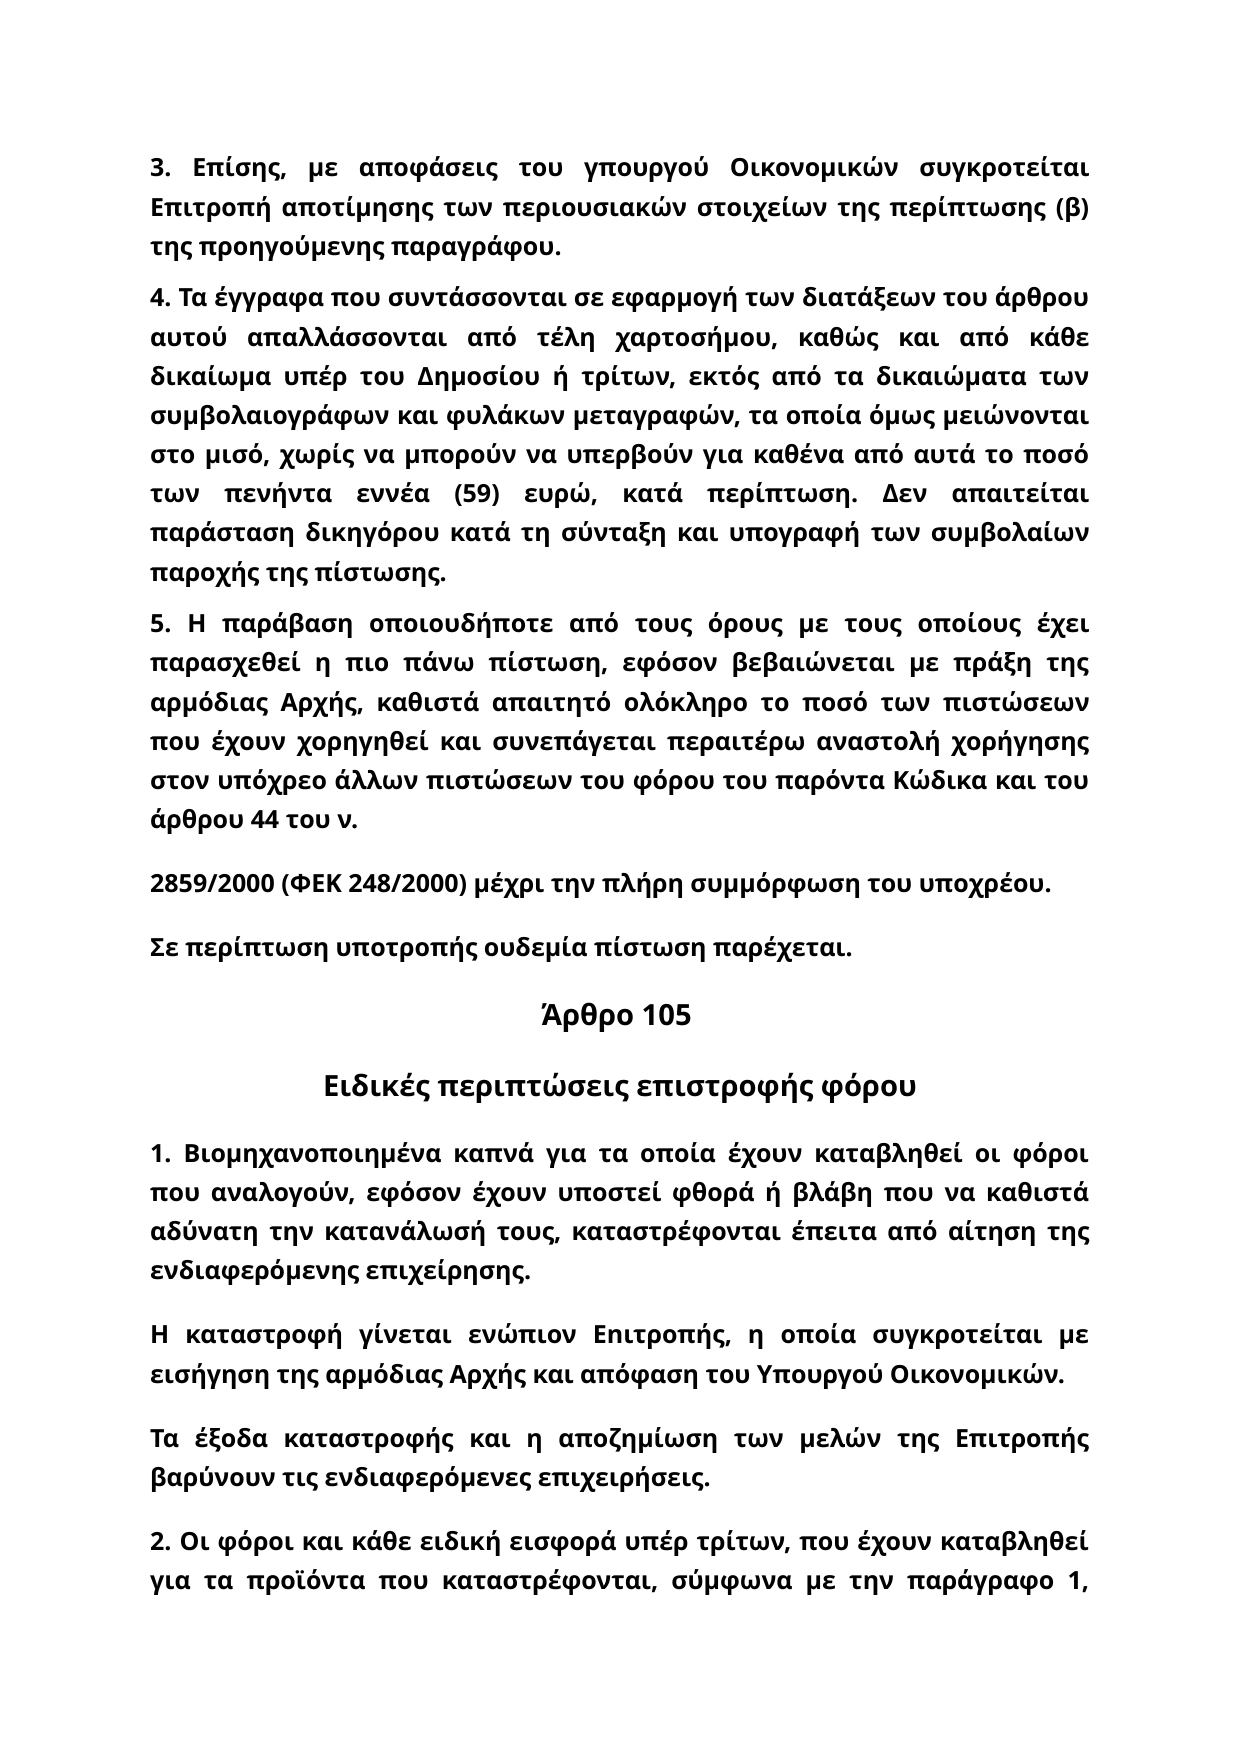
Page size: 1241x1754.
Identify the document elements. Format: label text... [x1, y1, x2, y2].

text 2. Οι φόροι και κάθε ειδική εισφορά υπέρ τρίτων, που έχουν καταβληθεί για τα προϊόντα που καταστρέφονται, σύμφωνα με την παράγραφο 1, [150, 1524, 1090, 1597]
text Τα έξοδα καταστροφής και η αποζημίωση των μελών της Επιτροπής βαρύνουν τις ενδιαφερόμενες επιχειρήσεις. [150, 1420, 1090, 1494]
text Η καταστροφή γίνεται ενώπιον Enιτροπής, η οποία συγκροτείται με εισήγηση της αρμόδιας Αρχής και απόφαση του Υπουργού Οικονομικών. [150, 1317, 1090, 1390]
text 3. Επίσης, με αποφάσεις του γπουργού Οικονομικών συγκροτείται Επιτροπή αποτίμησης των περιουσιακών στοιχείων της περίπτωσης (β) της προηγούμενης παραγράφου. [150, 150, 1090, 262]
text 4. Τα έγγραφα που συντάσσονται σε εφαρμογή των διατάξεων του άρθρου αυτού απαλλάσσονται από τέλη χαρτοσήμου, καθώς και από κάθε δικαίωμα υπέρ του Δημοσίου ή τρίτων, εκτός από τα δικαιώματα των συμβολαιογράφων και φυλάκων μεταγραφών, τα οποία όμως μειώνονται στο μισό, χωρίς να μπορούν να υπερβούν για καθένα από αυτά το ποσό των πενήντα εννέα (59) ευρώ, κατά περίπτωση. Δεν απαιτείται παράσταση δικηγόρου κατά τη σύνταξη και υπογραφή των συμβολαίων παροχής της πίστωσης. [150, 280, 1090, 588]
subtitle Άρθρο 105 [150, 994, 1090, 1034]
subtitle Ειδικές περιπτώσεις επιστροφής φόρου [150, 1065, 1090, 1104]
text Σε περίπτωση υποτροπής ουδεμία πίστωση παρέχεται. [150, 930, 1090, 964]
text 1. Βιομηχανοποιημένα καπνά για τα οποία έχουν καταβληθεί οι φόροι που αναλογούν, εφόσον έχουν υποστεί φθορά ή βλάβη που να καθιστά αδύνατη την κατανάλωσή τους, καταστρέφονται έπειτα από αίτηση της ενδιαφερόμενης επιχείρησης. [150, 1135, 1090, 1287]
text 5. Η παράβαση οποιουδήποτε από τους όρους με τους οποίους έχει παρασχεθεί η πιο πάνω πίστωση, εφόσον βεβαιώνεται με πράξη της αρμόδιας Αρχής, καθιστά απαιτητό ολόκληρο το ποσό των πιστώσεων που έχουν χορηγηθεί και συνεπάγεται περαιτέρω αναστολή χορήγησης στον υπόχρεο άλλων πιστώσεων του φόρου του παρόντα Κώδικα και του άρθρου 44 του ν. [150, 606, 1090, 836]
text 2859/2000 (ΦΕΚ 248/2000) μέχρι την πλήρη συμμόρφωση του υποχρέου. [150, 866, 1090, 900]
